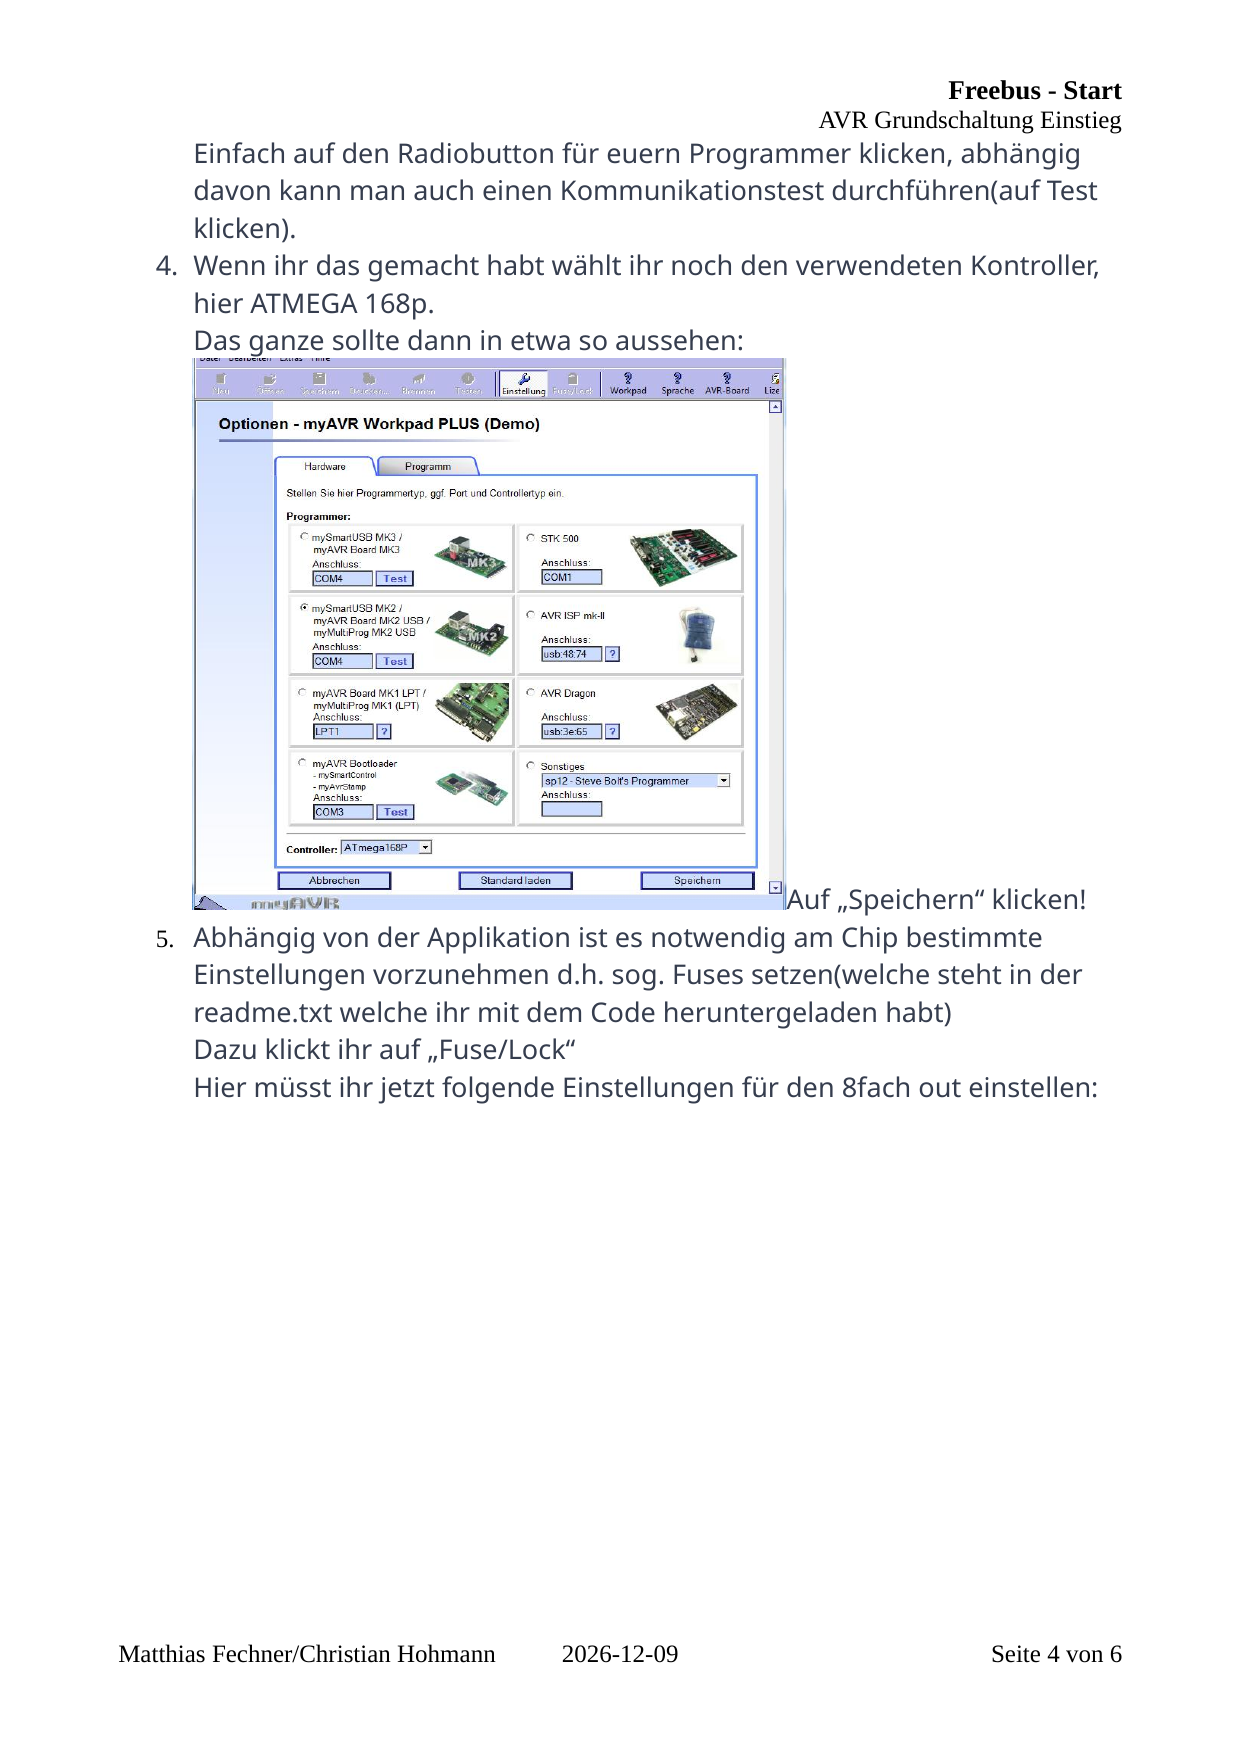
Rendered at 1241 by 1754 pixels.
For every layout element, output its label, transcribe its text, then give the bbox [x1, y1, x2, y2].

text Auf „Speichern“ klicken! [192, 359, 1122, 918]
list Abhängig von der Applikation ist es notwendig am Chip bestimmte Einstellungen vorzunehmen d.h. sog. Fuses setzen(welche steht in der readme.txt welche ihr mit dem Code heruntergeladen habt) [156, 918, 1122, 1030]
list Wenn ihr das gemacht habt wählt ihr noch den verwendeten Kontroller, hier ATMEGA 168p. [156, 246, 1122, 321]
picture [192, 358, 787, 910]
text Einfach auf den Radiobutton für euern Programmer klicken, abhängig davon kann man auch einen Kommunikationstest durchführen(auf Test klicken). [193, 134, 1122, 246]
text Dazu klickt ihr auf „Fuse/Lock“ [193, 1030, 1122, 1068]
text Das ganze sollte dann in etwa so aussehen: [193, 321, 1122, 359]
text Hier müsst ihr jetzt folgende Einstellungen für den 8fach out einstellen: [193, 1068, 1122, 1105]
